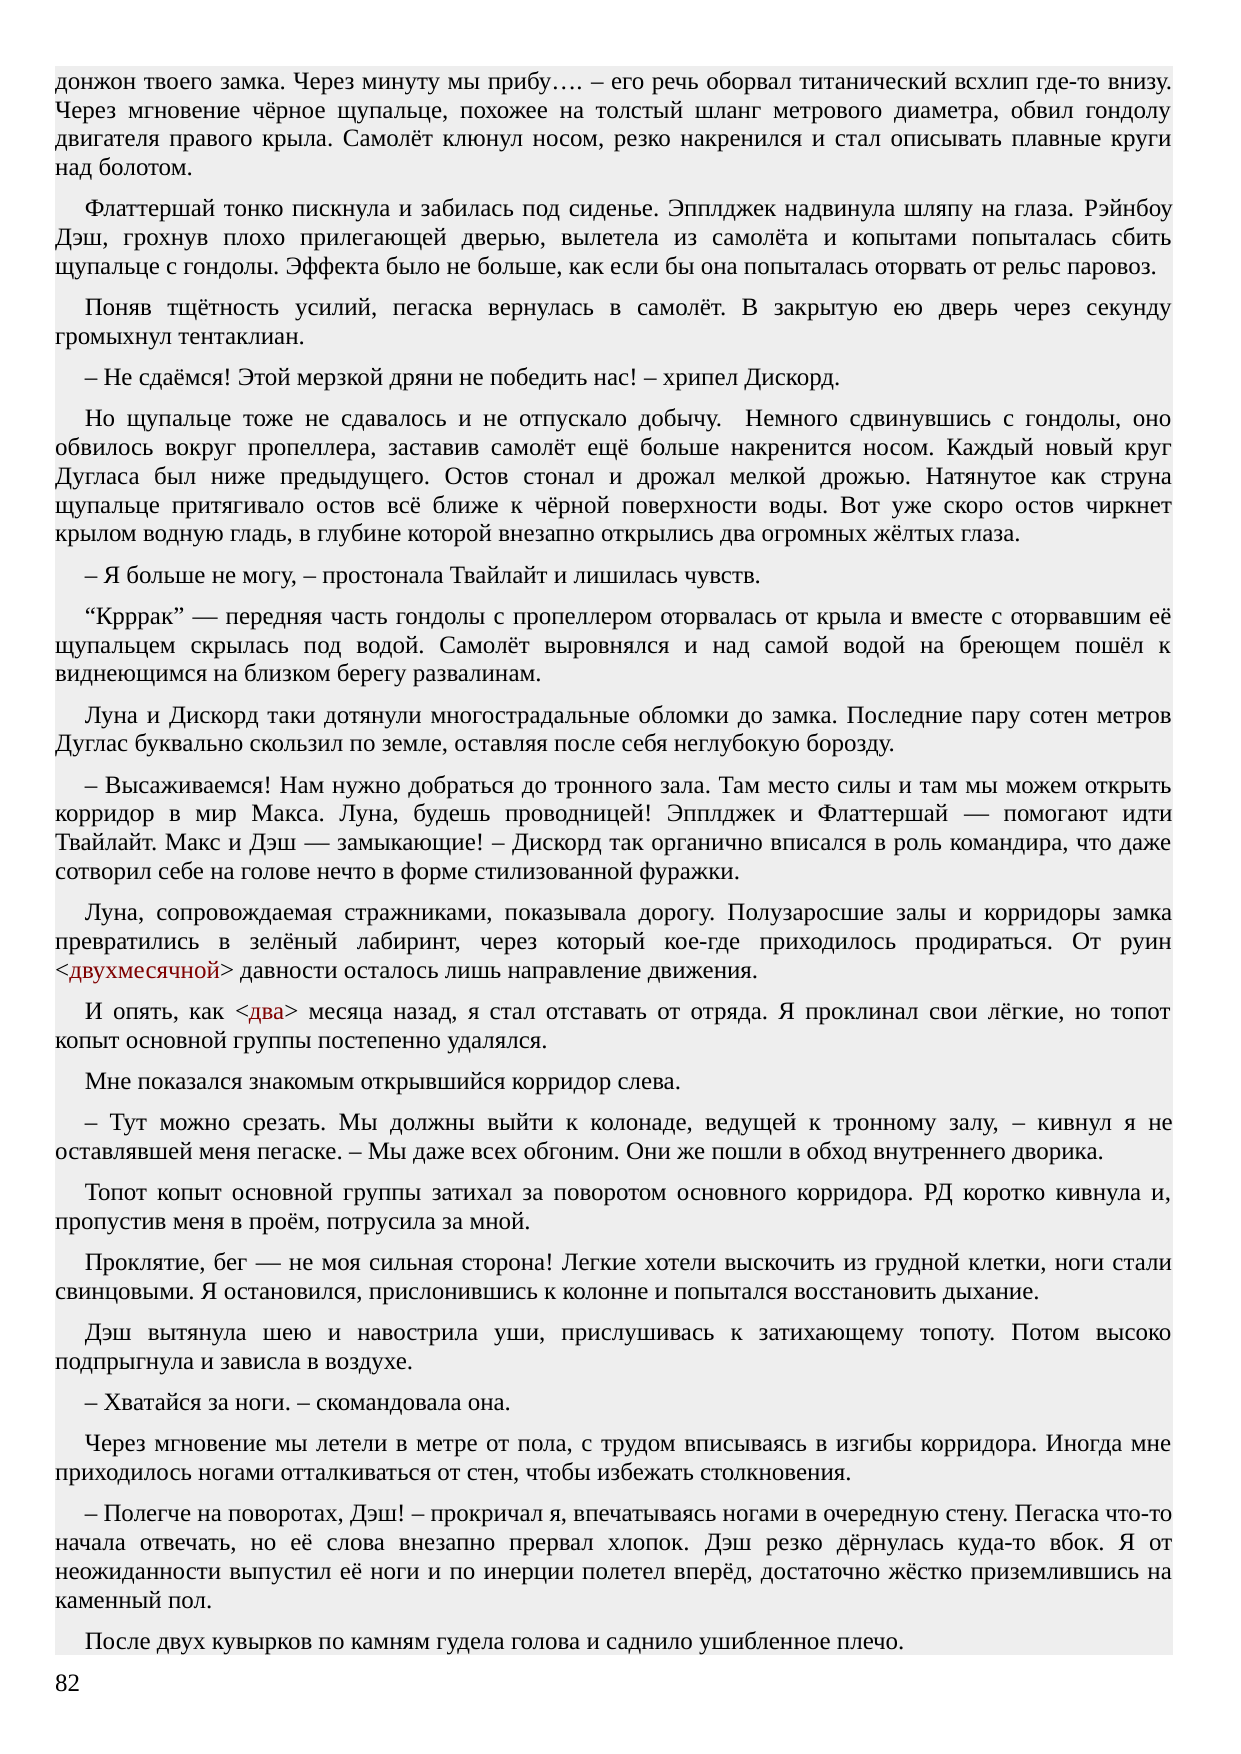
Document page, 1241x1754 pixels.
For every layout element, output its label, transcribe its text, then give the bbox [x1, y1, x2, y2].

text Луна и Дискорд таки дотянули многострадальные обломки до замка. Последние пару сотен метров Дуглас буквально скользил по земле, оставляя после себя неглубокую борозду. [55, 700, 1173, 757]
text После двух кувырков по камням гудела голова и саднило ушибленное плечо. [55, 1626, 1173, 1655]
text донжон твоего замка. Через минуту мы прибу…. – его речь оборвал титанический всхлип где-то внизу. Через мгновение чёрное щупальце, похожее на толстый шланг метрового диаметра, обвил гондолу двигателя правого крыла. Самолёт клюнул носом, резко накренился и стал описывать плавные круги над болотом. [55, 66, 1173, 181]
text Луна, сопровождаемая стражниками, показывала дорогу. Полузаросшие залы и корридоры замка превратились в зелёный лабиринт, через который кое-где приходилось продираться. От руин <двухмесячной> давности осталось лишь направление движения. [55, 897, 1173, 983]
text – Полегче на поворотах, Дэш! – прокричал я, впечатываясь ногами в очередную стену. Пегаска что-то начала отвечать, но её слова внезапно прервал хлопок. Дэш резко дёрнулась куда-то вбок. Я от неожиданности выпустил её ноги и по инерции полетел вперёд, достаточно жёстко приземлившись на каменный пол. [55, 1498, 1173, 1613]
text “Крррак” — передняя часть гондолы с пропеллером оторвалась от крыла и вместе с оторвавшим её щупальцем скрылась под водой. Самолёт выровнялся и над самой водой на бреющем пошёл к виднеющимся на близком берегу развалинам. [55, 601, 1173, 687]
text Поняв тщётность усилий, пегаска вернулась в самолёт. В закрытую ею дверь через секунду громыхнул тентаклиан. [55, 292, 1173, 350]
text Дэш вытянула шею и навострила уши, прислушивась к затихающему топоту. Потом высоко подпрыгнула и зависла в воздухе. [55, 1317, 1173, 1375]
text Но щупальце тоже не сдавалось и не отпускало добычу. Немного сдвинувшись с гондолы, оно обвилось вокруг пропеллера, заставив самолёт ещё больше накренится носом. Каждый новый круг Дугласа был ниже предыдущего. Остов стонал и дрожал мелкой дрожью. Натянутое как струна щупальце притягивало остов всё ближе к чёрной поверхности воды. Вот уже скоро остов чиркнет крылом водную гладь, в глубине которой внезапно открылись два огромных жёлтых глаза. [55, 403, 1173, 547]
text Флаттершай тонко пискнула и забилась под сиденье. Эпплджек надвинула шляпу на глаза. Рэйнбоу Дэш, грохнув плохо прилегающей дверью, вылетела из самолёта и копытами попыталась сбить щупальце с гондолы. Эффекта было не больше, как если бы она попыталась оторвать от рельс паровоз. [55, 193, 1173, 280]
text – Я больше не могу, – простонала Твайлайт и лишилась чувств. [55, 560, 1173, 588]
text – Тут можно срезать. Мы должны выйти к колонаде, ведущей к тронному залу, – кивнул я не оставлявшей меня пегаске. – Мы даже всех обгоним. Они же пошли в обход внутреннего дворика. [55, 1107, 1173, 1165]
text Топот копыт основной группы затихал за поворотом основного корридора. РД коротко кивнула и, пропустив меня в проём, потрусила за мной. [55, 1177, 1173, 1235]
text – Высаживаемся! Нам нужно добраться до тронного зала. Там место силы и там мы можем открыть корридор в мир Макса. Луна, будешь проводницей! Эпплджек и Флаттершай — помогают идти Твайлайт. Макс и Дэш — замыкающие! – Дискорд так органично вписался в роль командира, что даже сотворил себе на голове нечто в форме стилизованной фуражки. [55, 770, 1173, 885]
text И опять, как <два> месяца назад, я стал отставать от отряда. Я проклинал свои лёгкие, но топот копыт основной группы постепенно удалялся. [55, 996, 1173, 1053]
text – Хватайся за ноги. – скомандовала она. [55, 1387, 1173, 1416]
text Проклятие, бег — не моя сильная сторона! Легкие хотели выскочить из грудной клетки, ноги стали свинцовыми. Я остановился, прислонившись к колонне и попытался восстановить дыхание. [55, 1247, 1173, 1305]
text Мне показался знакомым открывшийся корридор слева. [55, 1066, 1173, 1095]
text – Не сдаёмся! Этой мерзкой дряни не победить нас! – хрипел Дискорд. [55, 362, 1173, 391]
text Через мгновение мы летели в метре от пола, с трудом вписываясь в изгибы корридора. Иногда мне приходилось ногами отталкиваться от стен, чтобы избежать столкновения. [55, 1428, 1173, 1486]
